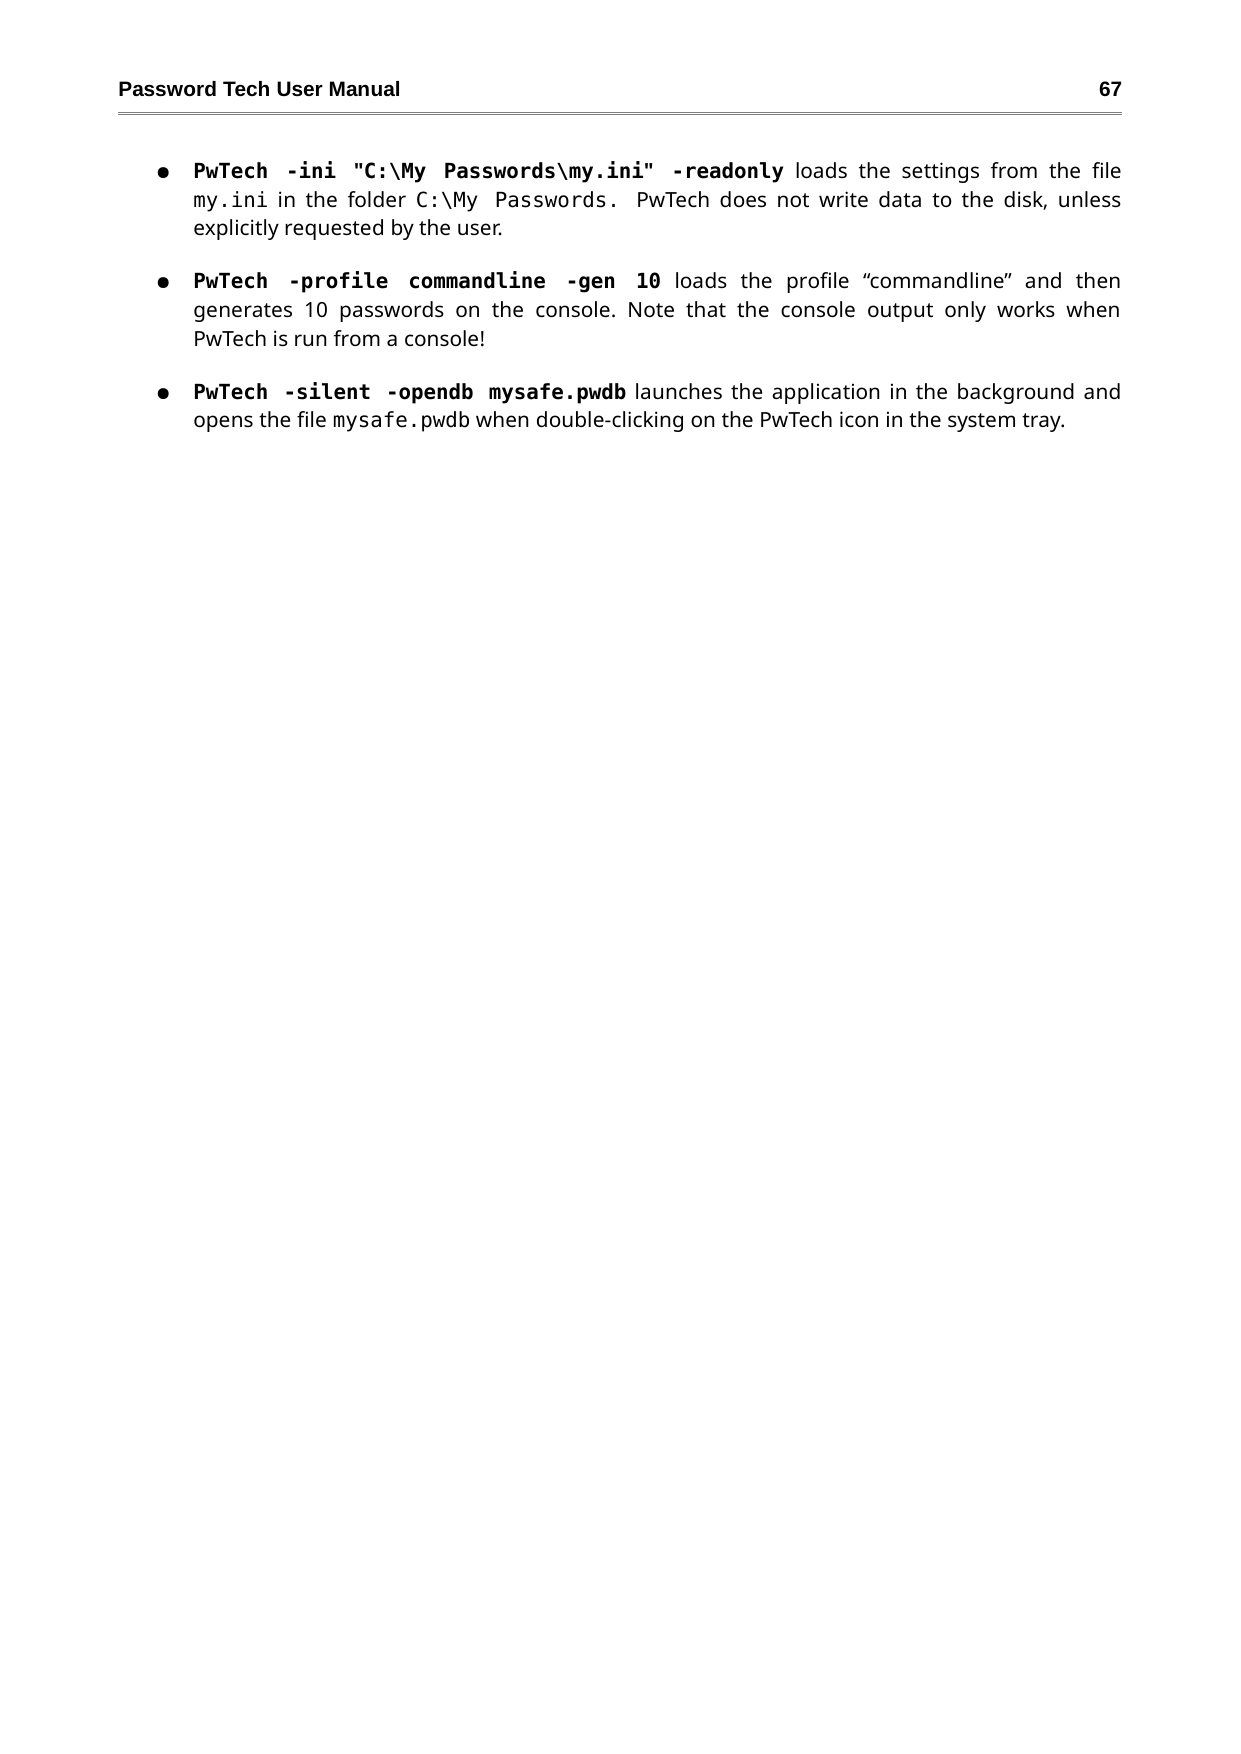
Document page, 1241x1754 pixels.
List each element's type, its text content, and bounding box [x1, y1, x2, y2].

list PwTech -profile commandline -gen 10 loads the profile “commandline” and then generates 10 passwords on the console. Note that the console output only works when PwTech is run from a console! [156, 266, 1122, 352]
list PwTech -silent -opendb mysafe.pwdb launches the application in the background and opens the file mysafe.pwdb when double-clicking on the PwTech icon in the system tray. [156, 377, 1122, 434]
list PwTech -ini "C:\My Passwords\my.ini" -readonly loads the settings from the file my.ini in the folder C:\My Passwords. PwTech does not write data to the disk, unless explicitly requested by the user. [156, 156, 1122, 242]
